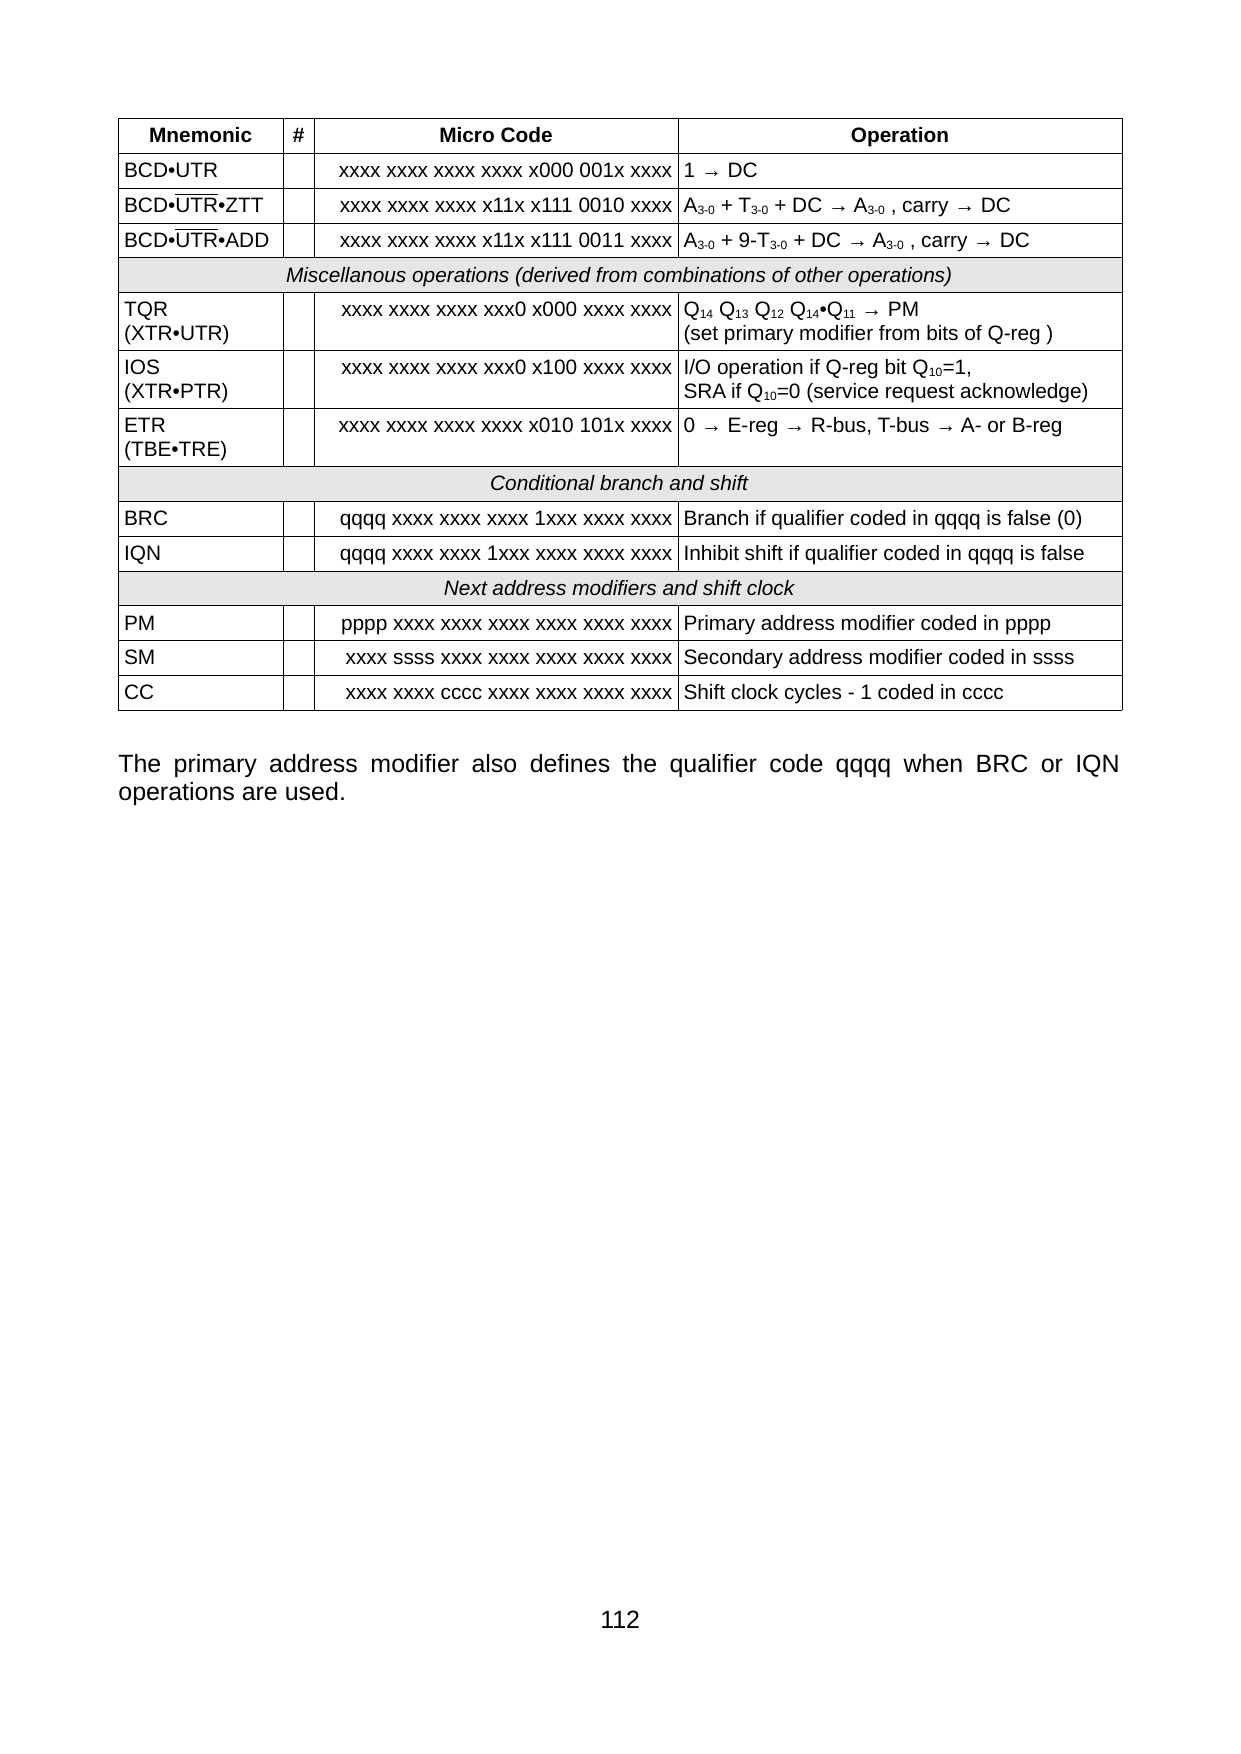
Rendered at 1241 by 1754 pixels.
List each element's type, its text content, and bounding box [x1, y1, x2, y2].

table_cell qqqq xxxx xxxx 1xxx xxxx xxxx xxxx [315, 537, 678, 571]
table_cell pppp xxxx xxxx xxxx xxxx xxxx xxxx [315, 606, 678, 640]
table_cell xxxx xxxx xxxx x11x x111 0011 xxxx [315, 224, 678, 257]
table_cell Miscellanous operations (derived from combinations of other operations) [119, 258, 1122, 292]
table_cell [284, 293, 314, 350]
table_cell Q14 Q13 Q12 Q14•Q11 → PM (set primary modifier from bits of Q-reg ) [679, 293, 1122, 350]
table_cell [284, 189, 314, 222]
table_cell Conditional branch and shift [119, 467, 1122, 501]
table_cell BCD•UTR•ZTT [119, 189, 283, 222]
table_cell Primary address modifier coded in pppp [679, 606, 1122, 640]
table_cell PM [119, 606, 283, 640]
table_cell [284, 409, 314, 466]
table_header # [284, 119, 314, 153]
table_cell xxxx ssss xxxx xxxx xxxx xxxx xxxx [315, 641, 678, 675]
table_cell Shift clock cycles - 1 coded in cccc [679, 676, 1122, 710]
table_cell xxxx xxxx xxxx xxxx x000 001x xxxx [315, 154, 678, 188]
table_cell qqqq xxxx xxxx xxxx 1xxx xxxx xxxx [315, 502, 678, 536]
table_cell [284, 537, 314, 571]
table_cell BCD•UTR•ADD [119, 224, 283, 257]
table_cell xxxx xxxx xxxx xxx0 x100 xxxx xxxx [315, 351, 678, 408]
table_header Micro Code [315, 119, 678, 153]
table_cell CC [119, 676, 283, 710]
table_cell xxxx xxxx xxxx xxx0 x000 xxxx xxxx [315, 293, 678, 350]
table_cell [284, 502, 314, 536]
table_cell [284, 606, 314, 640]
table_cell ETR (TBE•TRE) [119, 409, 283, 466]
table_header Operation [679, 119, 1122, 153]
table_cell IOS (XTR•PTR) [119, 351, 283, 408]
table_header Mnemonic [119, 119, 283, 153]
table_cell BRC [119, 502, 283, 536]
table_cell BCD•UTR [119, 154, 283, 188]
table_cell 0 → E-reg → R-bus, T-bus → A- or B-reg [679, 409, 1122, 466]
table_cell Secondary address modifier coded in ssss [679, 641, 1122, 675]
table_cell xxxx xxxx xxxx xxxx x010 101x xxxx [315, 409, 678, 466]
table_cell Branch if qualifier coded in qqqq is false (0) [679, 502, 1122, 536]
table_cell [284, 154, 314, 188]
table_cell [284, 224, 314, 257]
table_cell [284, 351, 314, 408]
table_cell A3-0 + T3-0 + DC → A3-0 , carry → DC [679, 189, 1122, 222]
table_cell Inhibit shift if qualifier coded in qqqq is false [679, 537, 1122, 571]
table_cell Next address modifiers and shift clock [119, 572, 1122, 605]
table_cell TQR (XTR•UTR) [119, 293, 283, 350]
table_cell [284, 676, 314, 710]
table_cell xxxx xxxx xxxx x11x x111 0010 xxxx [315, 189, 678, 222]
table_cell xxxx xxxx cccc xxxx xxxx xxxx xxxx [315, 676, 678, 710]
table_cell I/O operation if Q-reg bit Q10=1, SRA if Q10=0 (service request acknowledge) [679, 351, 1122, 408]
table_cell A3-0 + 9-T3-0 + DC → A3-0 , carry → DC [679, 224, 1122, 257]
table_cell 1 → DC [679, 154, 1122, 188]
table_cell IQN [119, 537, 283, 571]
table_cell SM [119, 641, 283, 675]
text The primary address modifier also defines the qualifier code qqqq when BRC or IQN operations are used. [118, 750, 1122, 806]
table_cell [284, 641, 314, 675]
